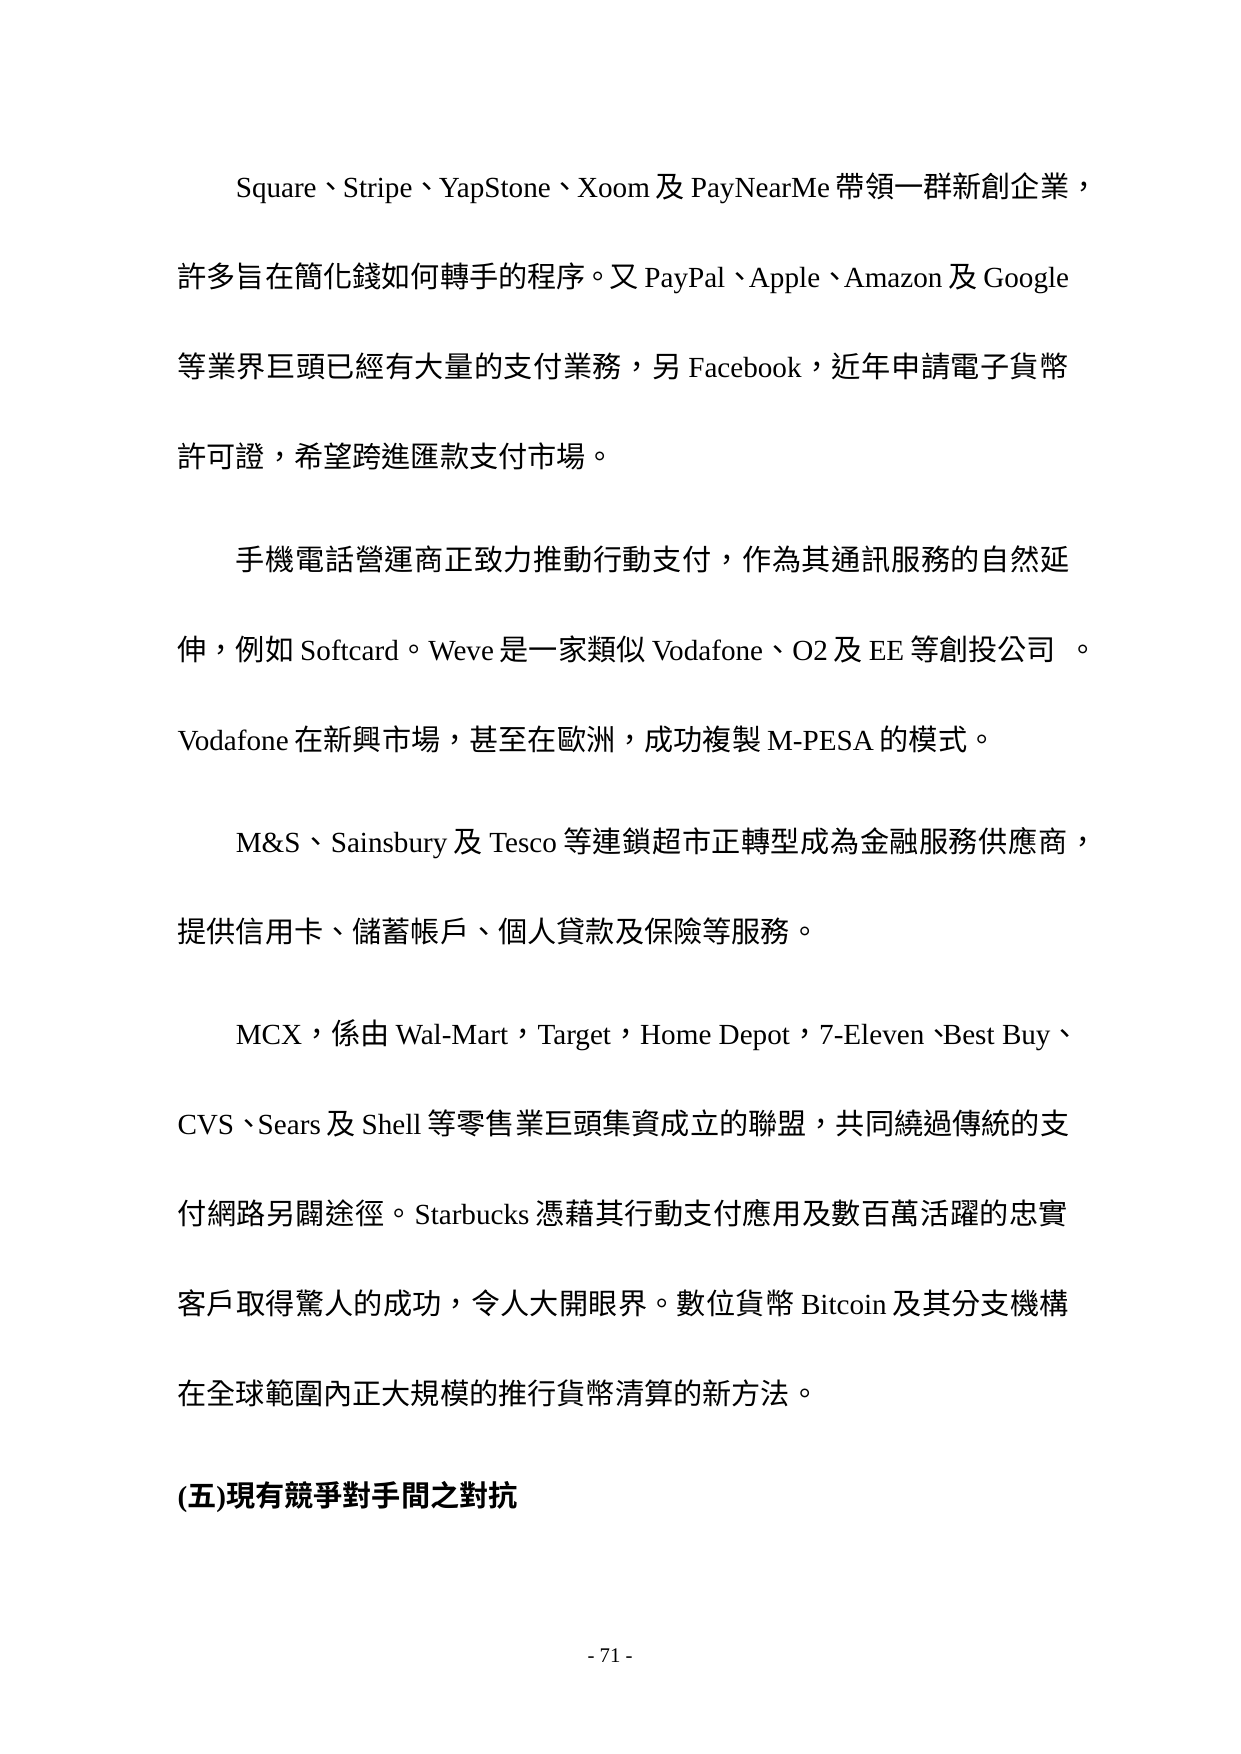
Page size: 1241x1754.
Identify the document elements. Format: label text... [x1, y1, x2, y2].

text M&S、Sainsbury及Tesco等連鎖超市正轉型成為金融服務供應商，提供信用卡、儲蓄帳戶、個人貸款及保險等服務。 [177, 802, 1069, 967]
text MCX，係由Wal-Mart，Target，Home Depot，7-Eleven、Best Buy、CVS、Sears及Shell等零售業巨頭集資成立的聯盟，共同繞過傳統的支付網路另闢途徑。Starbucks憑藉其行動支付應用及數百萬活躍的忠實客戶取得驚人的成功，令人大開眼界。數位貨幣Bitcoin及其分支機構在全球範圍內正大規模的推行貨幣清算的新方法。 [177, 994, 1069, 1429]
text 手機電話營運商正致力推動行動支付，作為其通訊服務的自然延伸，例如Softcard。Weve是一家類似Vodafone、O2及EE等創投公司。Vodafone在新興市場，甚至在歐洲，成功複製M-PESA的模式。 [177, 520, 1069, 775]
text (五)現有競爭對手間之對抗 [177, 1456, 1069, 1531]
text Square、Stripe、YapStone、Xoom及PayNearMe帶領一群新創企業，許多旨在簡化錢如何轉手的程序。又PayPal、Apple、Amazon及Google等業界巨頭已經有大量的支付業務，另Facebook，近年申請電子貨幣許可證，希望跨進匯款支付市場。 [177, 148, 1069, 493]
